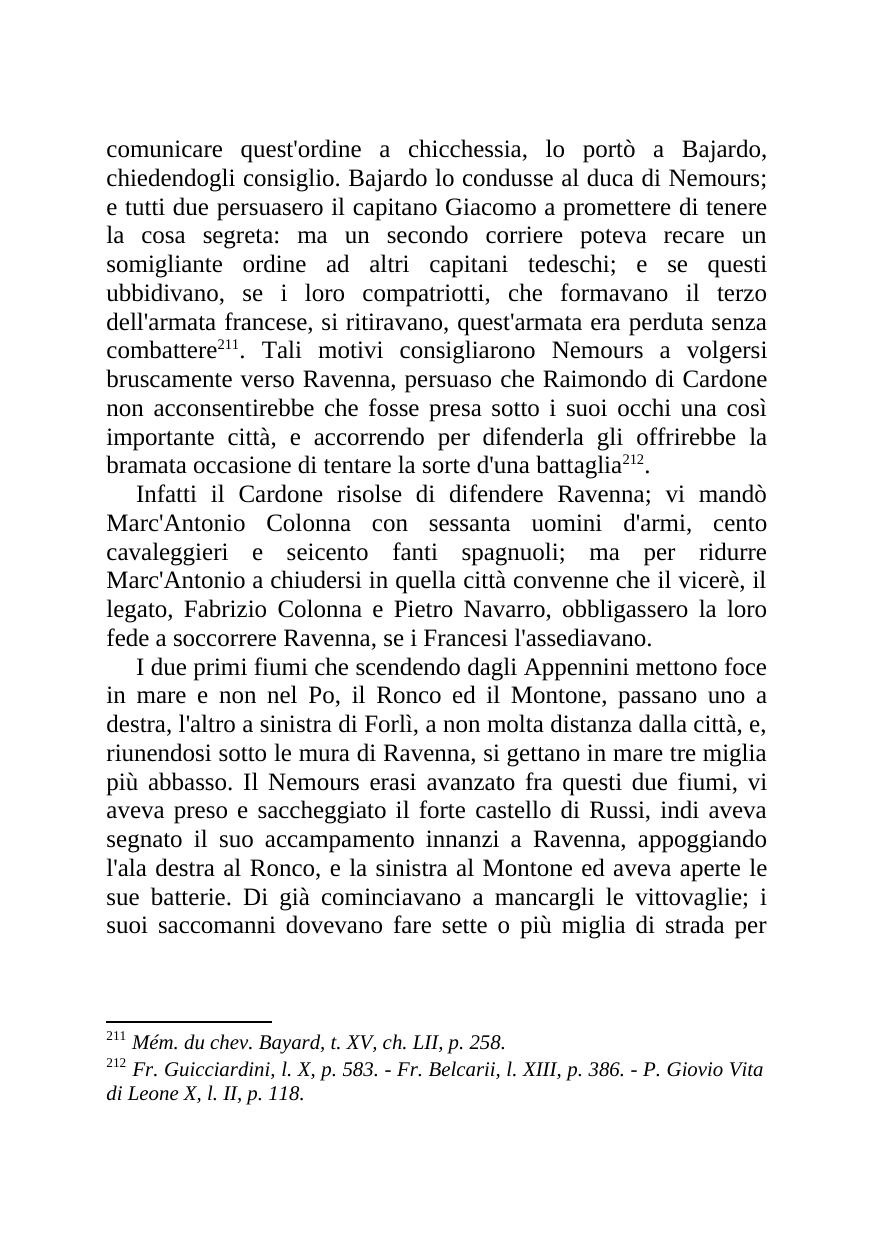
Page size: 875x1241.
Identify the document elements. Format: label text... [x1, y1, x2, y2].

text I due primi fiumi che scendendo dagli Appennini mettono foce in mare e non nel Po, il Ronco ed il Montone, passano uno a destra, l'altro a sinistra di Forlì, a non molta distanza dalla città, e, riunendosi sotto le mura di Ravenna, si gettano in mare tre miglia più abbasso. Il Nemours erasi avanzato fra questi due fiumi, vi aveva preso e saccheggiato il forte castello di Russi, indi aveva segnato il suo accampamento innanzi a Ravenna, appoggiando l'ala destra al Ronco, e la sinistra al Montone ed aveva aperte le sue batterie. Di già cominciavano a mancargli le vittovaglie; i suoi saccomanni dovevano fare sette o più miglia di strada per [106, 652, 768, 939]
text Fr. Guicciardini, l. X, p. 583. - Fr. Belcarii, l. XIII, p. 386. - P. Giovio Vita di Leone X, l. II, p. 118. [106, 1055, 768, 1105]
text comunicare quest'ordine a chicchessia, lo portò a Bajardo, chiedendogli consiglio. Bajardo lo condusse al duca di Nemours; e tutti due persuasero il capitano Giacomo a promettere di tenere la cosa segreta: ma un secondo corriere poteva recare un somigliante ordine ad altri capitani tedeschi; e se questi ubbidivano, se i loro compatriotti, che formavano il terzo dell'armata francese, si ritiravano, quest'armata era perduta senza combattere. Tali motivi consigliarono Nemours a volgersi bruscamente verso Ravenna, persuaso che Raimondo di Cardone non acconsentirebbe che fosse presa sotto i suoi occhi una così importante città, e accorrendo per difenderla gli offrirebbe la bramata occasione di tentare la sorte d'una battaglia. [106, 134, 768, 479]
text Mém. du chev. Bayard, t. XV, ch. LII, p. 258. [106, 1028, 768, 1055]
text Infatti il Cardone risolse di difendere Ravenna; vi mandò Marc'Antonio Colonna con sessanta uomini d'armi, cento cavaleggieri e seicento fanti spagnuoli; ma per ridurre Marc'Antonio a chiudersi in quella città convenne che il vicerè, il legato, Fabrizio Colonna e Pietro Navarro, obbligassero la loro fede a soccorrere Ravenna, se i Francesi l'assediavano. [106, 479, 768, 652]
